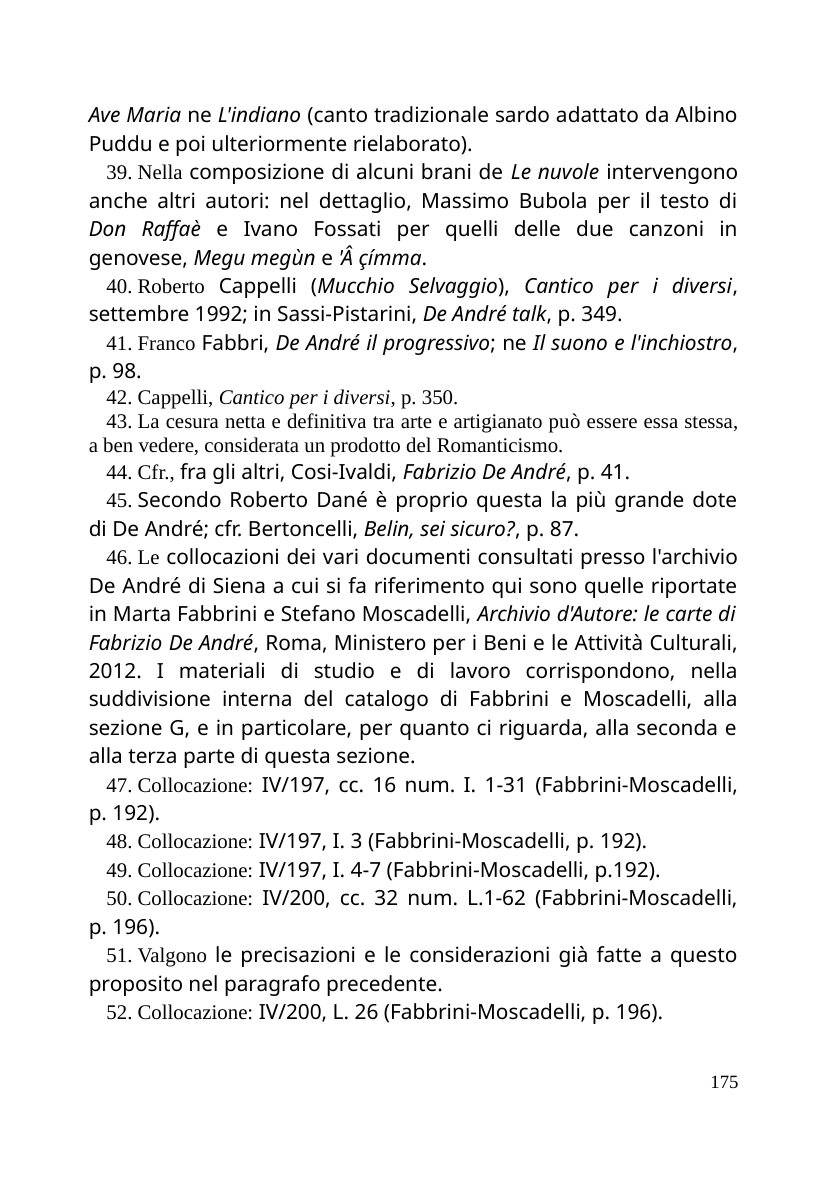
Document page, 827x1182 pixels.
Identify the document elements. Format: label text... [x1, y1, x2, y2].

text Franco Fabbri, De André il progressivo; ne Il suono e l'inchiostro, p. 98. [88, 328, 738, 385]
text Secondo Roberto Dané è proprio questa la più grande dote di De André; cfr. Bertoncelli, Belin, sei sicuro?, p. 87. [88, 485, 738, 542]
text Le collocazioni dei vari documenti consultati presso l'archivio De André di Siena a cui si fa riferimento qui sono quelle riportate in Marta Fabbrini e Stefano Moscadelli, Archivio d'Autore: le carte di Fabrizio De André, Roma, Ministero per i Beni e le Attività Culturali, 2012. I materiali di studio e di lavoro corrispondono, nella suddivisione interna del catalogo di Fabbrini e Moscadelli, alla sezione G, e in particolare, per quanto ci riguarda, alla seconda e alla terza parte di questa sezione. [88, 542, 738, 770]
text Cappelli, Cantico per i diversi, p. 350. [88, 385, 738, 409]
text Collocazione: IV/200, L. 26 (Fabbrini-Moscadelli, p. 196). [88, 997, 738, 1026]
text Ave Maria ne L'indiano (canto tradizionale sardo adattato da Albino Puddu e poi ulteriormente rielaborato). [88, 100, 738, 157]
text Valgono le precisazioni e le considerazioni già fatte a questo proposito nel paragrafo precedente. [88, 940, 738, 997]
text Collocazione: IV/197, I. 3 (Fabbrini-Moscadelli, p. 192). [88, 827, 738, 855]
text Cfr., fra gli altri, Cosi-Ivaldi, Fabrizio De André, p. 41. [88, 457, 738, 485]
text Roberto Cappelli (Mucchio Selvaggio), Cantico per i diversi, settembre 1992; in Sassi-Pistarini, De André talk, p. 349. [88, 271, 738, 328]
text Collocazione: IV/200, cc. 32 num. L.1-62 (Fabbrini-Moscadelli, p. 196). [88, 883, 738, 940]
text La cesura netta e definitiva tra arte e artigianato può essere essa stessa, a ben vedere, considerata un prodotto del Romanticismo. [88, 409, 738, 457]
text Nella composizione di alcuni brani de Le nuvole intervengono anche altri autori: nel dettaglio, Massimo Bubola per il testo di Don Raffaè e Ivano Fossati per quelli delle due canzoni in genovese, Megu megùn e 'Â çímma. [88, 157, 738, 271]
text Collocazione: IV/197, I. 4-7 (Fabbrini-Moscadelli, p.192). [88, 855, 738, 883]
text Collocazione: IV/197, cc. 16 num. I. 1-31 (Fabbrini-Moscadelli, p. 192). [88, 770, 738, 827]
